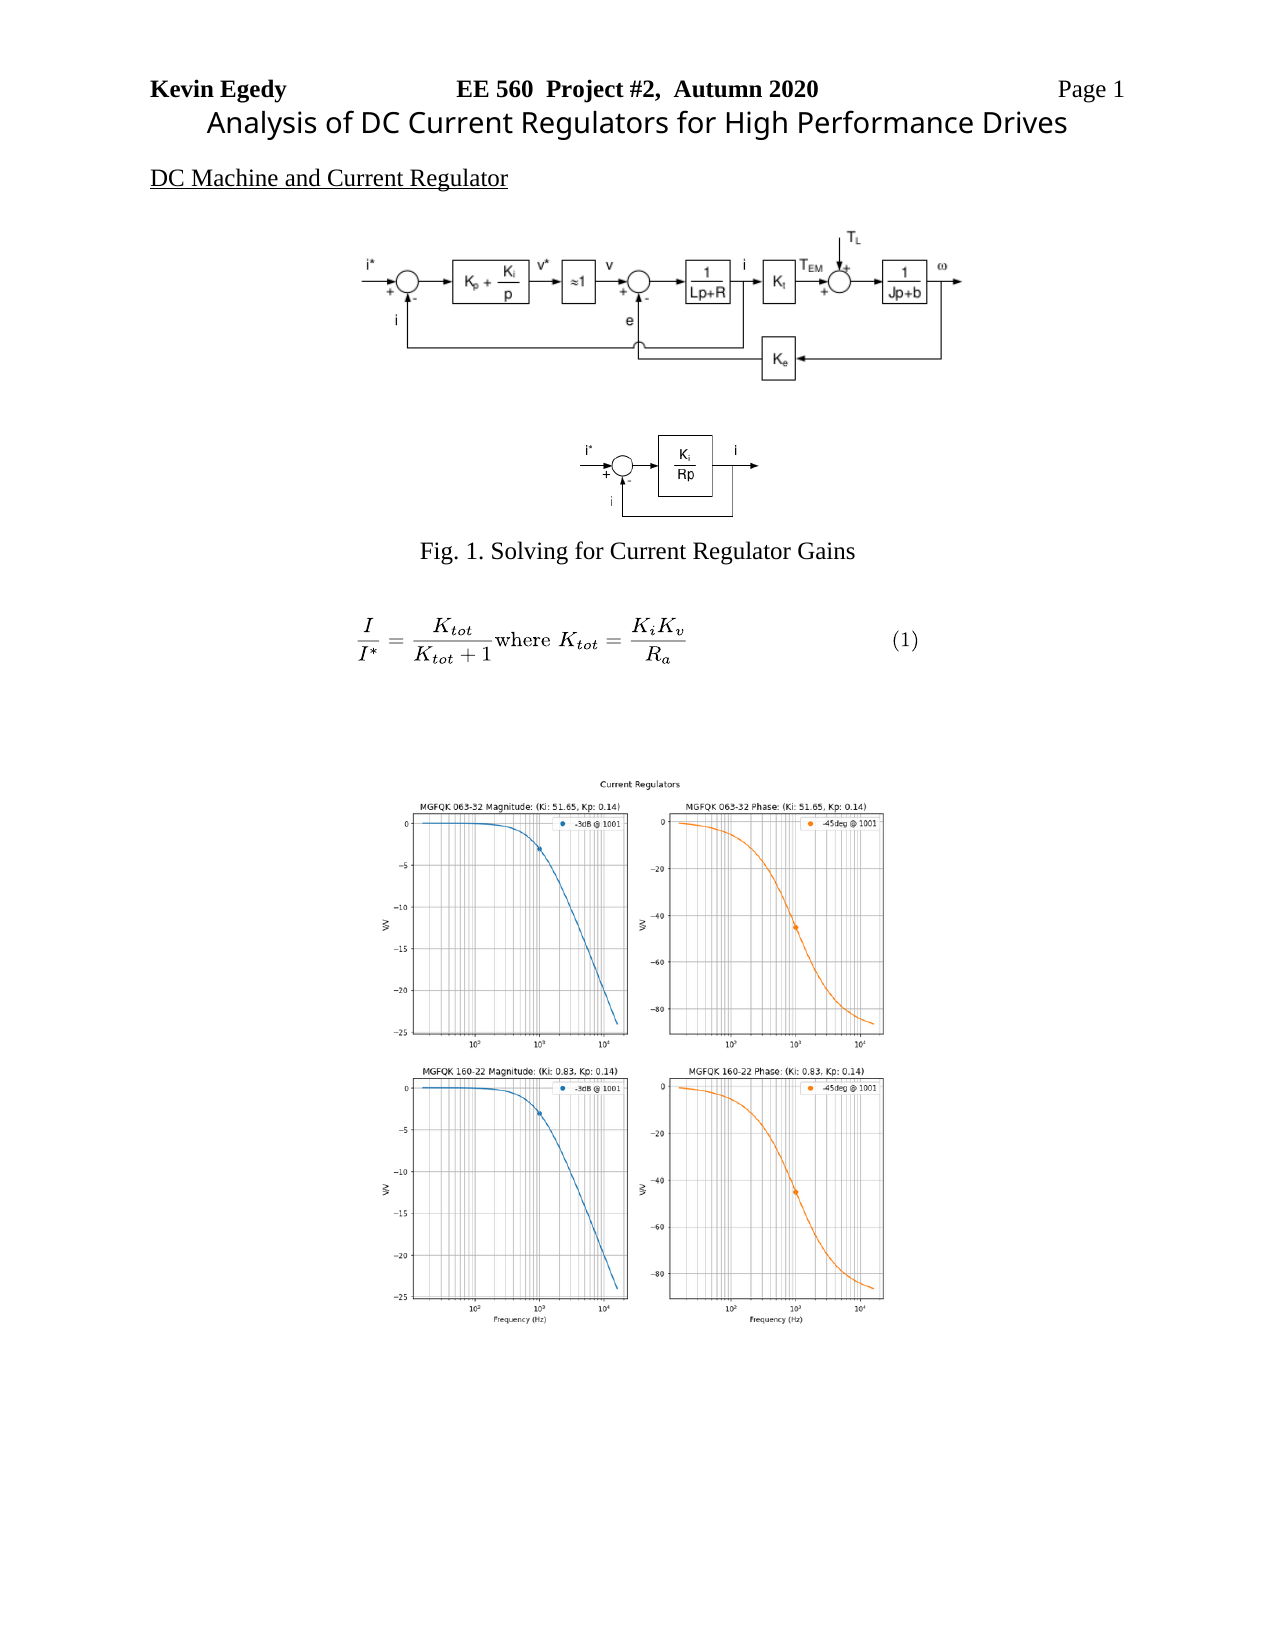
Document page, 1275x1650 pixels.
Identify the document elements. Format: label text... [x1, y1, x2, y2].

text Fig. 1. Solving for Current Regulator Gains [150, 525, 1125, 565]
picture [571, 427, 763, 525]
text DC Machine and Current Regulator [150, 154, 1125, 191]
picture [375, 776, 901, 1329]
picture [344, 211, 997, 384]
